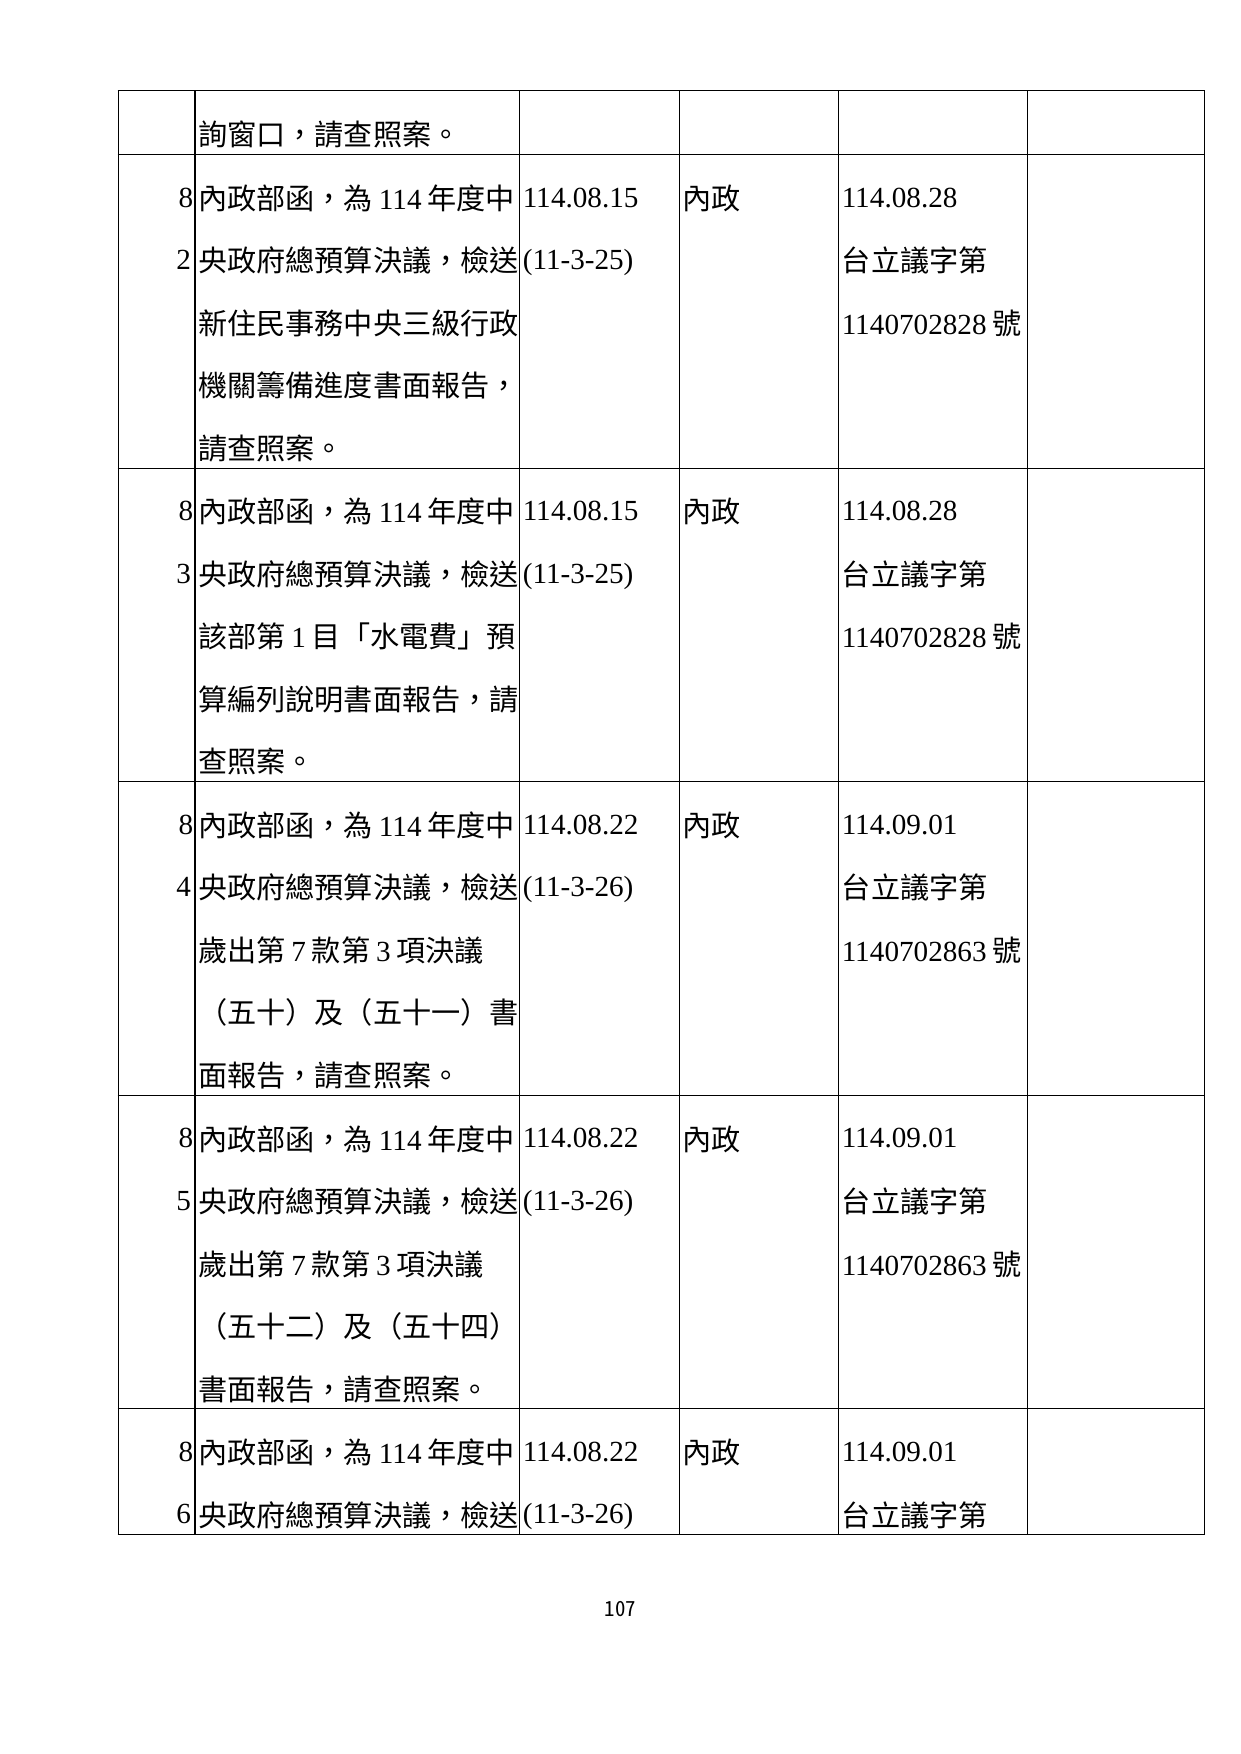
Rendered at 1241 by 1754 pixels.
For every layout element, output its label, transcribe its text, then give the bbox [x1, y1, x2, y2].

table_cell 內政 [680, 469, 838, 781]
table_cell 內政部函，為114年度中央政府總預算決議，檢送該部第1目「水電費」預算編列說明書面報告，請查照案。 [196, 469, 519, 781]
table_cell 內政部函，為114年度中央政府總預算決議，檢送新住民事務中央三級行政機關籌備進度書面報告，請查照案。 [196, 155, 519, 467]
table_cell 114.09.01 台立議字第 [839, 1409, 1027, 1534]
table_cell 內政 [680, 1096, 838, 1408]
table_cell 內政 [680, 155, 838, 467]
table_cell 內政部函，為114年度中央政府總預算決議，檢送歲出第7款第3項決議（五十二）及（五十四）書面報告，請查照案。 [196, 1096, 519, 1408]
table_cell 內政部函，為114年度中央政府總預算決議，檢送歲出第7款第3項決議（五十）及（五十一）書面報告，請查照案。 [196, 782, 519, 1094]
table_cell 114.08.28 台立議字第1140702828號 [839, 469, 1027, 781]
table_cell [1028, 1096, 1204, 1408]
table_cell 內政部函，為114年度中央政府總預算決議，檢送 [196, 1409, 519, 1534]
table_cell [1028, 782, 1204, 1094]
table_cell [1028, 469, 1204, 781]
table_cell [119, 155, 194, 467]
table_cell [1028, 91, 1204, 154]
table_cell 內政 [680, 1409, 838, 1534]
table_cell [1028, 1409, 1204, 1534]
table_cell [119, 91, 194, 154]
table_cell [520, 91, 679, 154]
table_cell 114.08.15 (11-3-25) [520, 155, 679, 467]
table_cell 114.08.22 (11-3-26) [520, 782, 679, 1094]
table_cell [119, 1409, 194, 1534]
table_cell [1028, 155, 1204, 467]
table_cell 114.08.28 台立議字第1140702828號 [839, 155, 1027, 467]
table_cell [839, 91, 1027, 154]
table_cell [680, 91, 838, 154]
table_cell [119, 1096, 194, 1408]
table_cell 114.09.01 台立議字第1140702863號 [839, 1096, 1027, 1408]
table_cell 114.08.15 (11-3-25) [520, 469, 679, 781]
table_cell 114.08.22 (11-3-26) [520, 1096, 679, 1408]
table_cell 114.09.01 台立議字第1140702863號 [839, 782, 1027, 1094]
table_cell [119, 782, 194, 1094]
table_cell 114.08.22 (11-3-26) [520, 1409, 679, 1534]
table_cell 內政 [680, 782, 838, 1094]
table_cell [119, 469, 194, 781]
table_cell 詢窗口，請查照案。 [196, 91, 519, 154]
